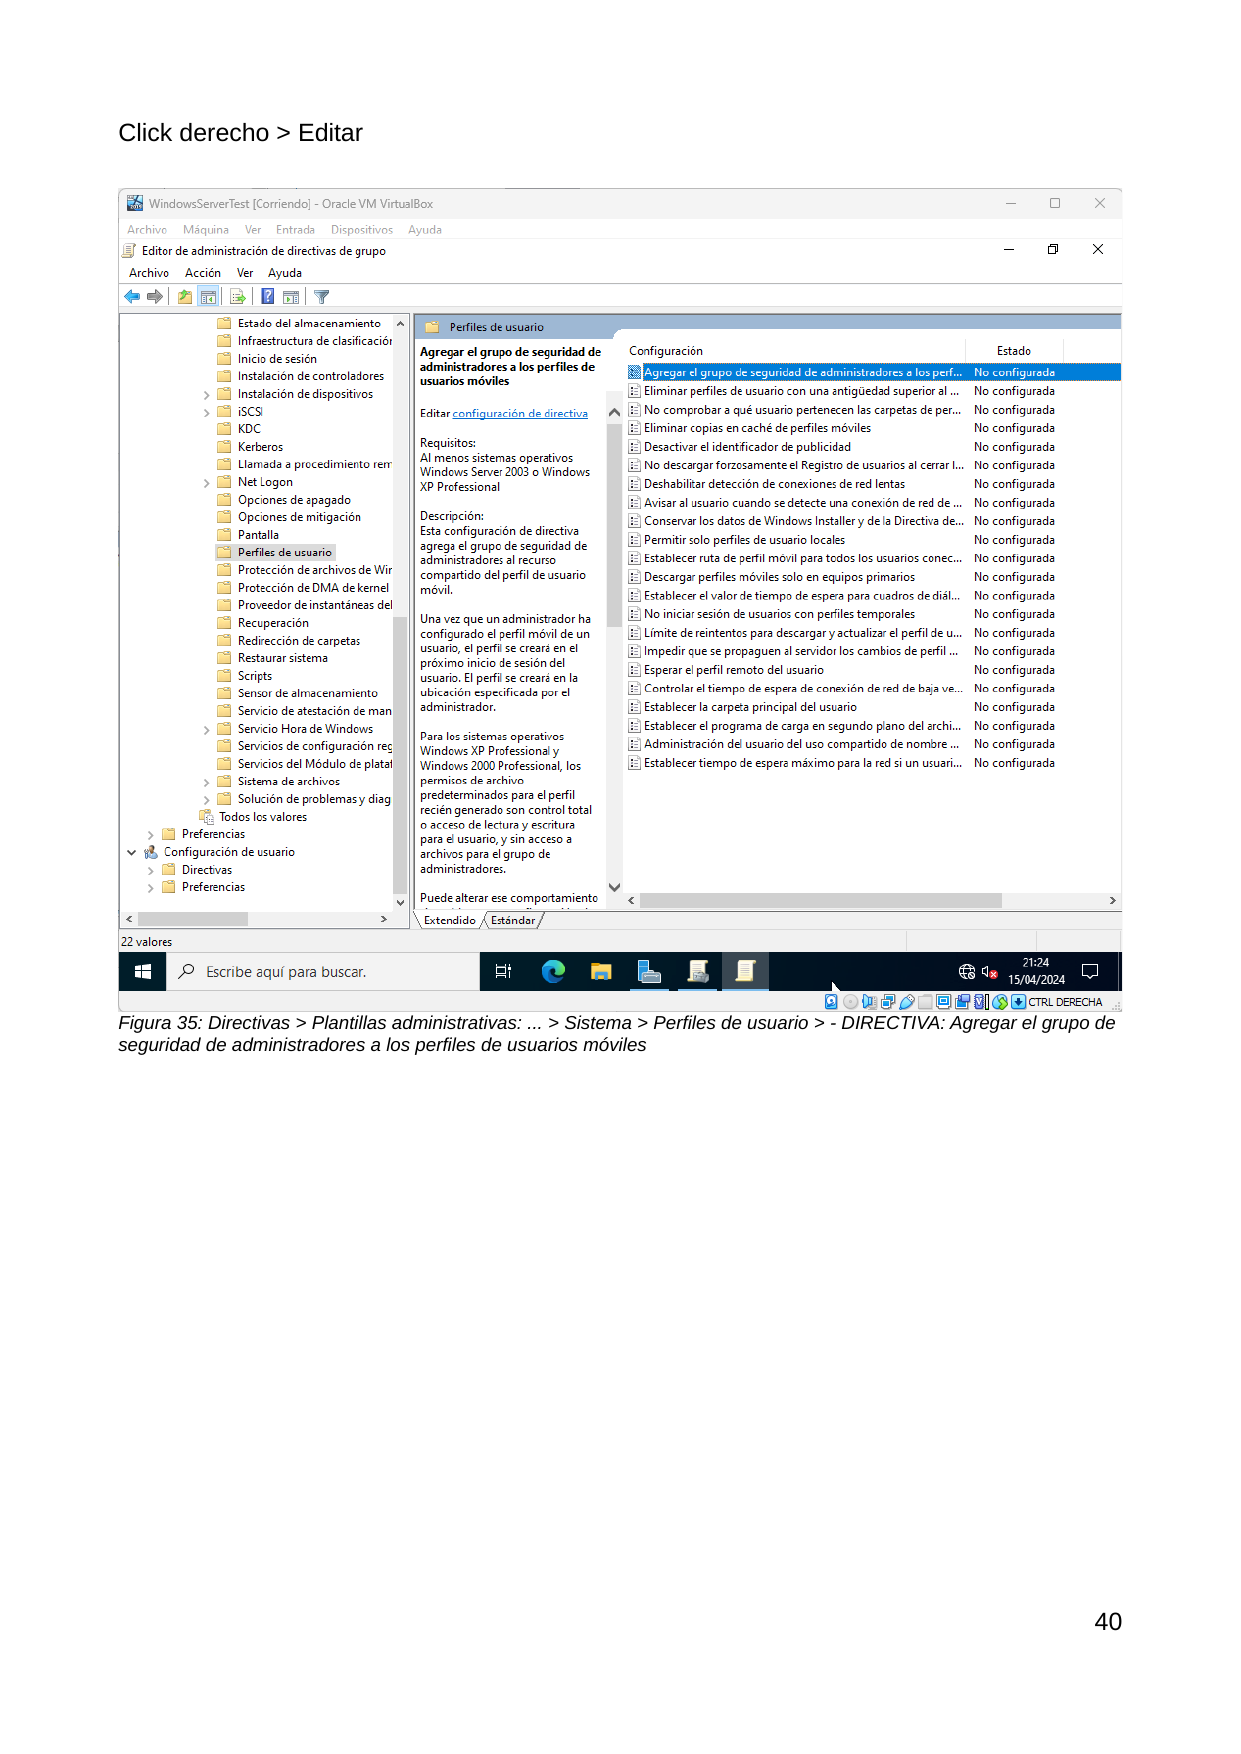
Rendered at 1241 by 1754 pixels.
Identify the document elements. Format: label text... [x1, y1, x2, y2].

picture [118, 188, 1123, 1012]
text Figura 35: Directivas > Plantillas administrativas: ... > Sistema > Perfiles de usuario > - DIRECTIVA: Agregar el grupo de seguridad de administradores a los perfiles de usuarios móviles [118, 1012, 1122, 1055]
text Click derecho > Editar [118, 118, 1122, 147]
